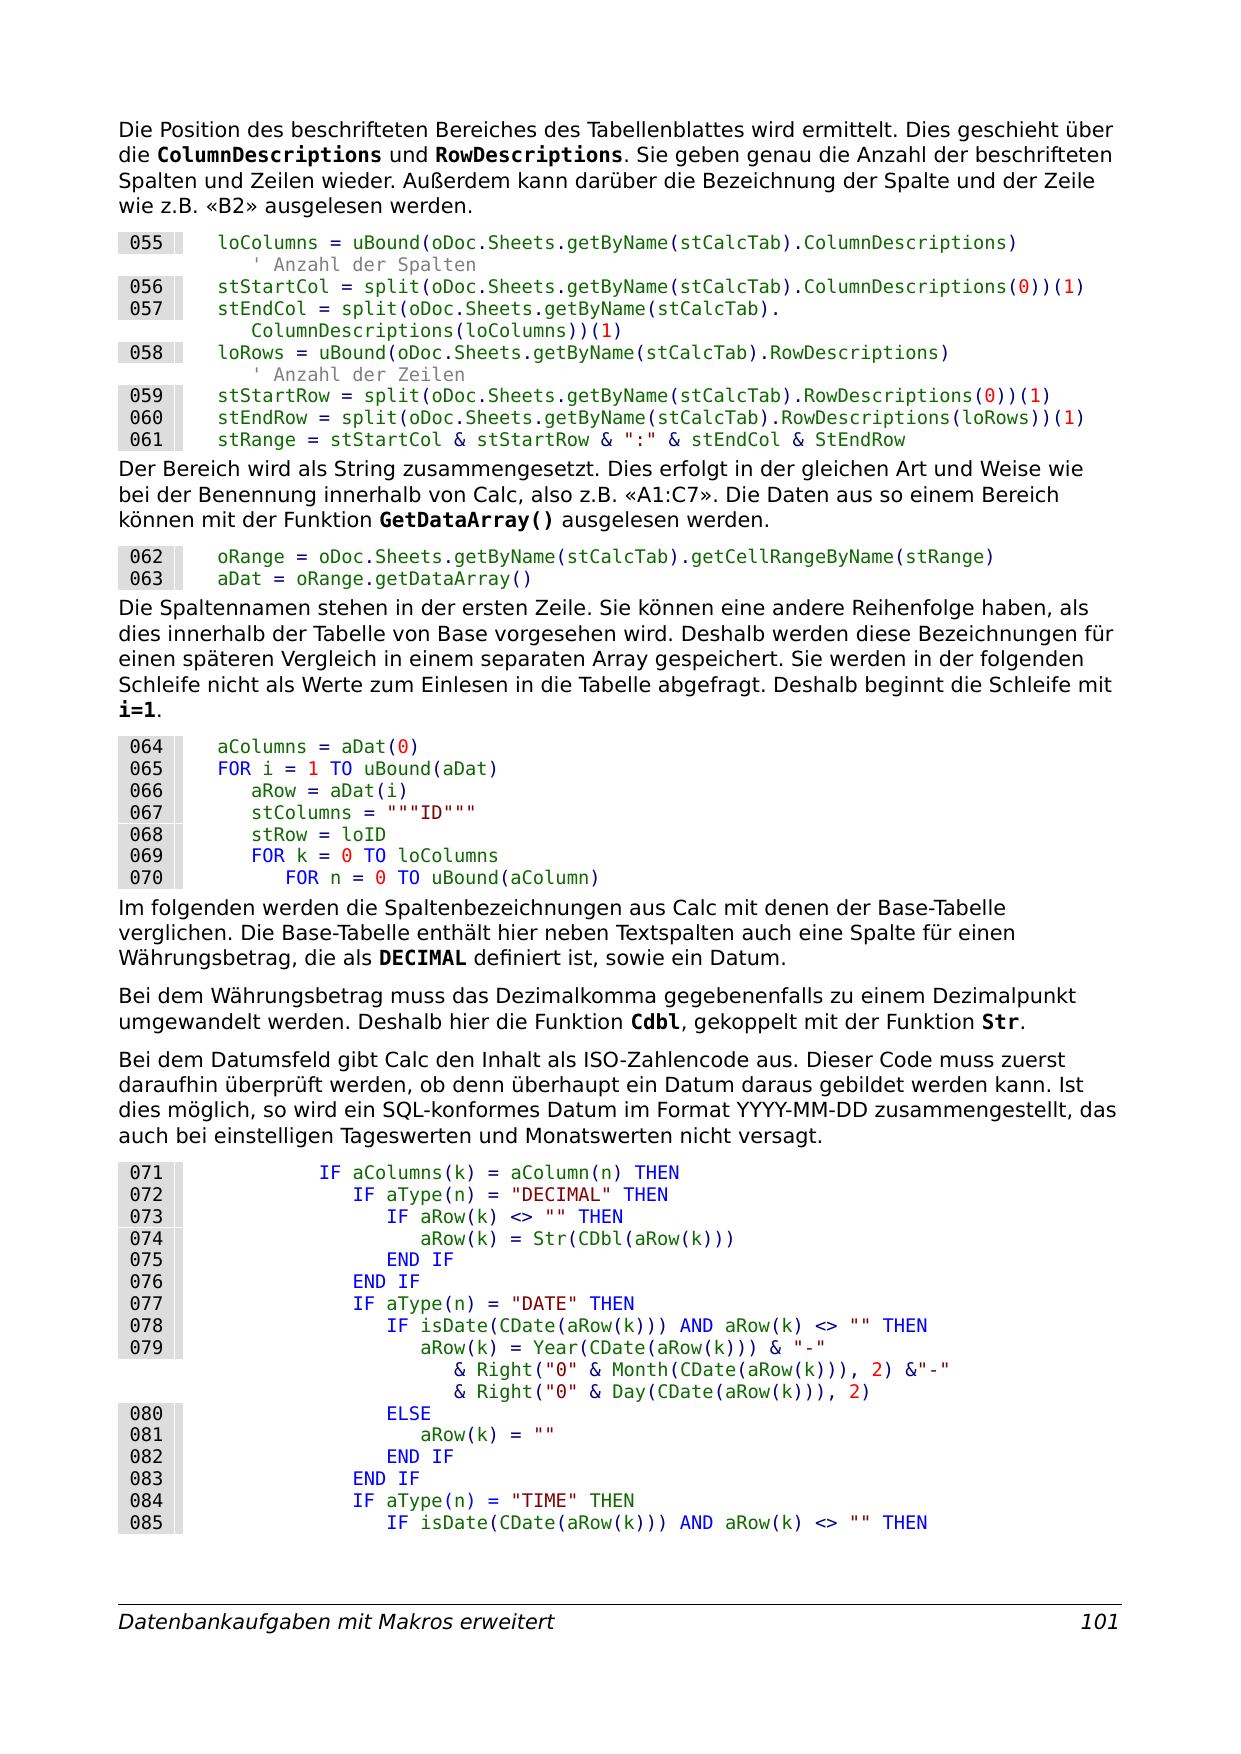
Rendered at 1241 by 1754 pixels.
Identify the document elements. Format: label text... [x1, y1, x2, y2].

list END IF [183, 1468, 1122, 1490]
list aColumns = aDat(0) [183, 736, 1122, 758]
list stEndRow = split(oDoc.Sheets.getByName(stCalcTab).RowDescriptions(loRows))(1) [183, 407, 1122, 429]
list loColumns = uBound(oDoc.Sheets.getByName(stCalcTab).ColumnDescriptions) ' Anzahl der Spalten [118, 232, 1122, 276]
text Der Bereich wird als String zusammengesetzt. Dies erfolgt in der gleichen Art und Weise wie bei der Benennung innerhalb von Calc, also z.B. «A1:C7». Die Daten aus so einem Bereich können mit der Funktion GetDataArray() ausgelesen werden. [118, 457, 1122, 533]
list ELSE [118, 1402, 1122, 1424]
list loRows = uBound(oDoc.Sheets.getByName(stCalcTab).RowDescriptions) ' Anzahl der Zeilen [118, 342, 1122, 385]
text Bei dem Datumsfeld gibt Calc den Inhalt als ISO-Zahlencode aus. Dieser Code muss zuerst daraufhin überprüft werden, ob denn überhaupt ein Datum daraus gebildet werden kann. Ist dies möglich, so wird ein SQL-konformes Datum im Format YYYY-MM-DD zusammengestellt, das auch bei einstelligen Tageswerten und Monatswerten nicht versagt. [118, 1048, 1122, 1148]
list IF isDate(CDate(aRow(k))) AND aRow(k) <> "" THEN [183, 1315, 1122, 1337]
list aRow = aDat(i) [183, 780, 1122, 802]
text Die Spaltennamen stehen in der ersten Zeile. Sie können eine andere Reihenfolge haben, als dies innerhalb der Tabelle von Base vorgesehen wird. Deshalb werden diese Bezeichnungen für einen späteren Vergleich in einem separaten Array gespeichert. Sie werden in der folgenden Schleife nicht als Werte zum Einlesen in die Tabelle abgefragt. Deshalb beginnt die Schleife mit i=1. [118, 596, 1122, 722]
list END IF [183, 1249, 1122, 1271]
list IF aType(n) = "DATE" THEN [183, 1293, 1122, 1315]
list IF aRow(k) <> "" THEN [183, 1206, 1122, 1227]
list stRange = stStartCol & stStartRow & ":" & stEndCol & StEndRow [183, 429, 1122, 451]
list END IF [183, 1446, 1122, 1468]
text Bei dem Währungsbetrag muss das Dezimalkomma gegebenenfalls zu einem Dezimalpunkt umgewandelt werden. Deshalb hier die Funktion Cdbl, gekoppelt mit der Funktion Str. [118, 984, 1122, 1034]
text Im folgenden werden die Spaltenbezeichnungen aus Calc mit denen der Base-Tabelle verglichen. Die Base-Tabelle enthält hier neben Textspalten auch eine Spalte für einen Währungsbetrag, die als DECIMAL definiert ist, sowie ein Datum. [118, 896, 1122, 971]
list aRow(k) = Str(CDbl(aRow(k))) [118, 1227, 1122, 1249]
list FOR i = 1 TO uBound(aDat) [183, 758, 1122, 780]
list stStartCol = split(oDoc.Sheets.getByName(stCalcTab).ColumnDescriptions(0))(1) [183, 276, 1122, 298]
list IF aColumns(k) = aColumn(n) THEN [183, 1162, 1122, 1184]
list oRange = oDoc.Sheets.getByName(stCalcTab).getCellRangeByName(stRange) [183, 546, 1122, 568]
list stStartRow = split(oDoc.Sheets.getByName(stCalcTab).RowDescriptions(0))(1) [183, 385, 1122, 407]
list IF aType(n) = "DECIMAL" THEN [183, 1184, 1122, 1206]
list stEndCol = split(oDoc.Sheets.getByName(stCalcTab). ColumnDescriptions(loColumns))(1) [118, 298, 1122, 342]
list aRow(k) = Year(CDate(aRow(k))) & "-" & Right("0" & Month(CDate(aRow(k))), 2) &"-" & Right("0" & Day(CDate(aRow(k))), 2) [118, 1337, 1122, 1402]
list IF isDate(CDate(aRow(k))) AND aRow(k) <> "" THEN [183, 1512, 1122, 1534]
list FOR k = 0 TO loColumns [183, 845, 1122, 867]
text Die Position des beschrifteten Bereiches des Tabellenblattes wird ermittelt. Dies geschieht über die ColumnDescriptions und RowDescriptions. Sie geben genau die Anzahl der beschrifteten Spalten und Zeilen wieder. Außerdem kann darüber die Bezeichnung der Spalte und der Zeile wie z.B. «B2» ausgelesen werden. [118, 118, 1122, 219]
list IF aType(n) = "TIME" THEN [183, 1490, 1122, 1512]
list stColumns = """ID""" [183, 802, 1122, 823]
list aRow(k) = "" [183, 1424, 1122, 1446]
list END IF [183, 1271, 1122, 1293]
list FOR n = 0 TO uBound(aColumn) [183, 867, 1122, 889]
list stRow = loID [118, 823, 1122, 845]
list aDat = oRange.getDataArray() [183, 568, 1122, 590]
